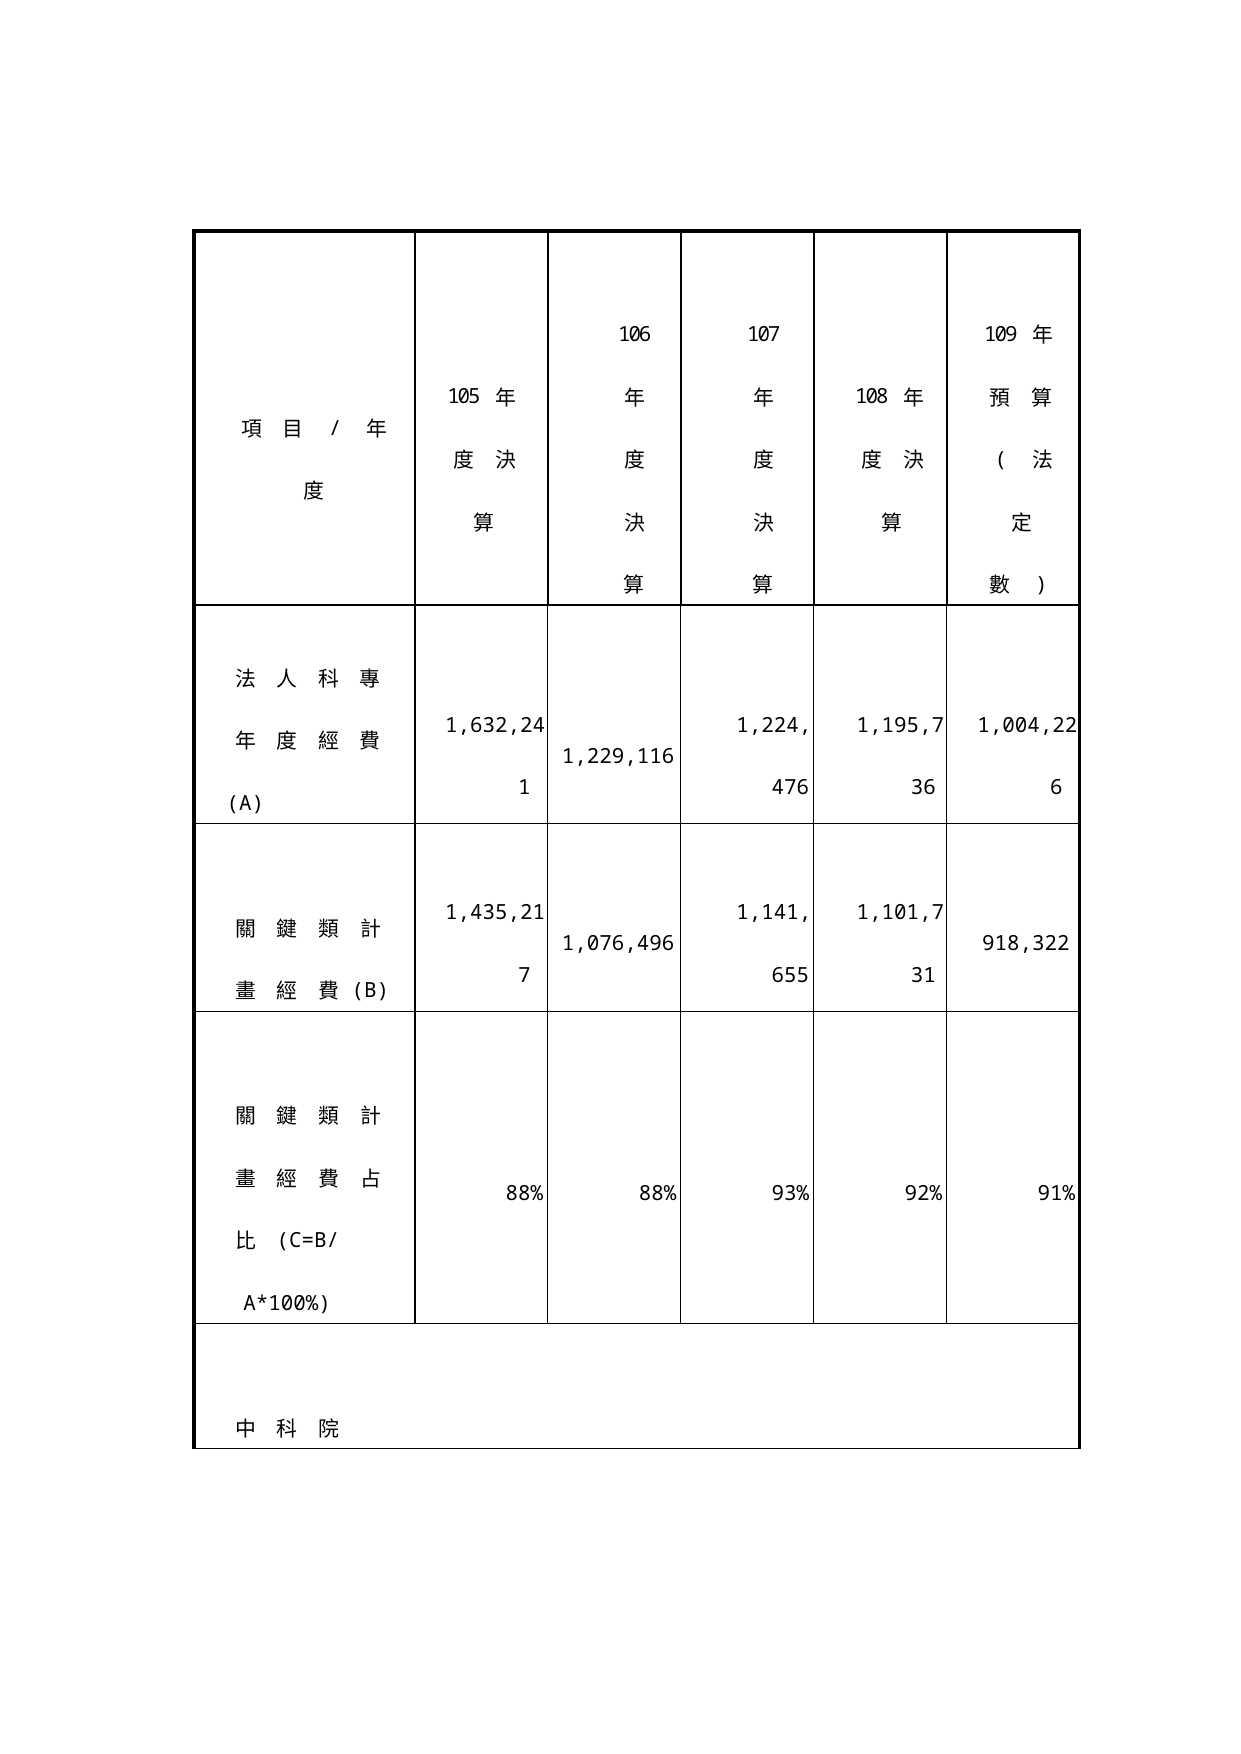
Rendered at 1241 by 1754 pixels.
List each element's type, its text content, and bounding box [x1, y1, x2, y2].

table_cell 1,101,731 [814, 824, 946, 1011]
table_cell 關鍵類計畫經費(B) [196, 824, 414, 1011]
table_header 107年度決算 [682, 233, 813, 604]
table_cell 91% [947, 1012, 1078, 1323]
table_cell 法人科專年度經費(A) [196, 606, 414, 823]
table_cell 92% [814, 1012, 946, 1323]
table_cell 88% [548, 1012, 680, 1323]
table_header 108年度決算 [815, 233, 946, 604]
table_header 項目/年度 [196, 233, 414, 604]
table_cell 1,195,736 [814, 606, 946, 823]
table_cell 93% [681, 1012, 813, 1323]
table_cell 1,076,496 [548, 824, 680, 1011]
table_cell 關鍵類計畫經費占比(C=B/A*100%) [196, 1012, 414, 1323]
table_cell 1,229,116 [548, 606, 680, 823]
table_cell 中科院 [196, 1324, 1078, 1448]
table_cell 1,224,476 [681, 606, 813, 823]
table_cell 1,004,226 [947, 606, 1078, 823]
table_cell 1,632,241 [416, 606, 547, 823]
table_cell 1,141,655 [681, 824, 813, 1011]
table_cell 88% [416, 1012, 547, 1323]
table_header 105年度決算 [416, 233, 547, 604]
table_header 109年預算 (法定數) [948, 233, 1078, 604]
table_header 106年度決算 [549, 233, 680, 604]
table_cell 1,435,217 [416, 824, 547, 1011]
table_cell 918,322 [947, 824, 1078, 1011]
